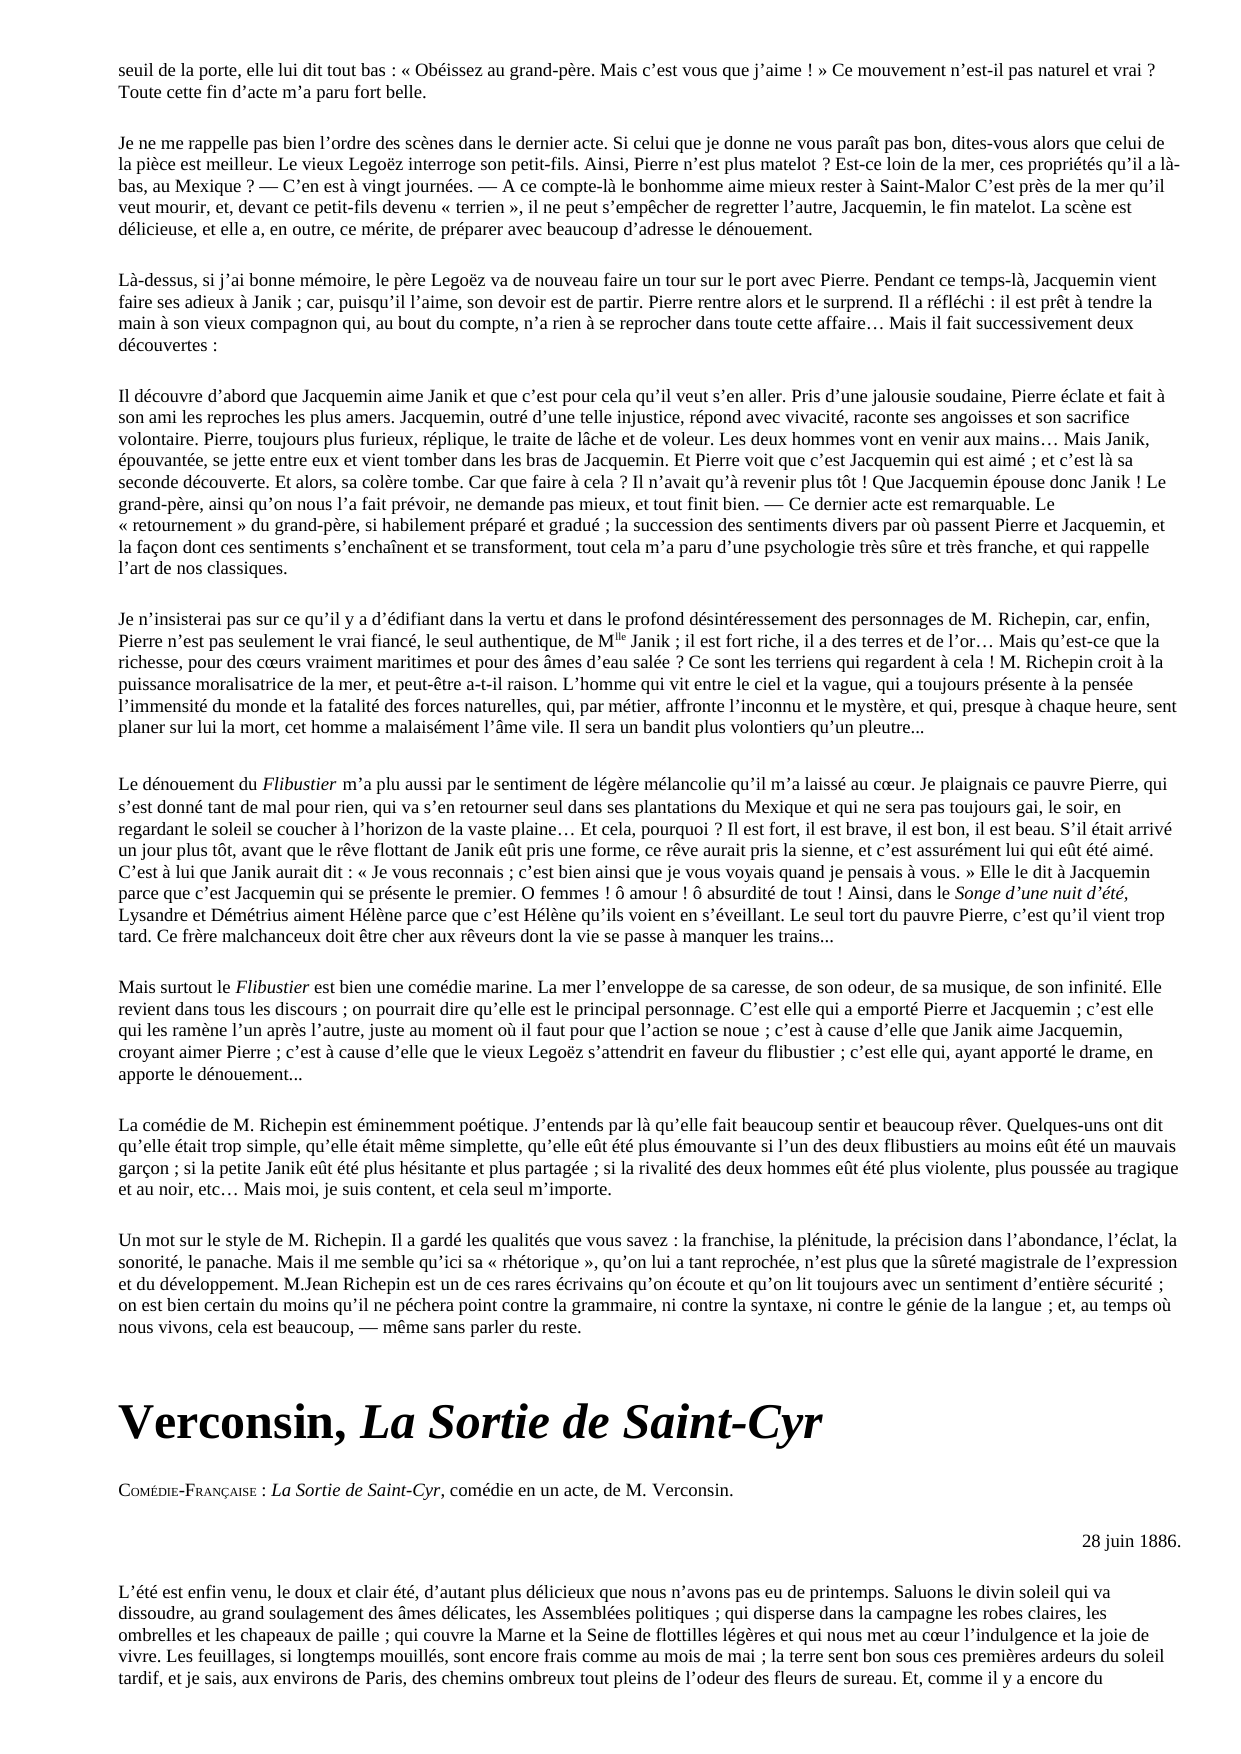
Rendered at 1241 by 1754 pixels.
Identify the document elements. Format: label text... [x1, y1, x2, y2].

text Comédie-Française : La Sortie de Saint-Cyr, comédie en un acte, de M. Verconsin. [118, 1478, 1181, 1500]
text Je ne me rappelle pas bien l’ordre des scènes dans le dernier acte. Si celui que je donne ne vous paraît pas bon, dites-vous alors que celui de la pièce est meilleur. Le vieux Legoëz interroge son petit-fils. Ainsi, Pierre n’est plus matelot ? Est-ce loin de la mer, ces propriétés qu’il a là-bas, au Mexique ? — C’en est à vingt journées. — A ce compte-là le bonhomme aime mieux rester à Saint-Malor C’est près de la mer qu’il veut mourir, et, devant ce petit-fils devenu « terrien », il ne peut s’empêcher de regretter l’autre, Jacquemin, le fin matelot. La scène est délicieuse, et elle a, en outre, ce mérite, de préparer avec beaucoup d’adresse le dénouement. [118, 132, 1181, 239]
text 28 juin 1886. [118, 1529, 1181, 1551]
text seuil de la porte, elle lui dit tout bas : « Obéissez au grand-père. Mais c’est vous que j’aime ! » Ce mouvement n’est-il pas naturel et vrai ? Toute cette fin d’acte m’a paru fort belle. [118, 59, 1181, 102]
text Il découvre d’abord que Jacquemin aime Janik et que c’est pour cela qu’il veut s’en aller. Pris d’une jalousie soudaine, Pierre éclate et fait à son ami les reproches les plus amers. Jacquemin, outré d’une telle injustice, répond avec vivacité, raconte ses angoisses et son sacrifice volontaire. Pierre, toujours plus furieux, réplique, le traite de lâche et de voleur. Les deux hommes vont en venir aux mains… Mais Janik, épouvantée, se jette entre eux et vient tomber dans les bras de Jacquemin. Et Pierre voit que c’est Jacquemin qui est aimé ; et c’est là sa seconde découverte. Et alors, sa colère tombe. Car que faire à cela ? Il n’avait qu’à revenir plus tôt ! Que Jacquemin épouse donc Janik ! Le grand-père, ainsi qu’on nous l’a fait prévoir, ne demande pas mieux, et tout finit bien. — Ce dernier acte est remarquable. Le « retournement » du grand-père, si habilement préparé et gradué ; la succession des sentiments divers par où passent Pierre et Jacquemin, et la façon dont ces sentiments s’enchaînent et se transforment, tout cela m’a paru d’une psychologie très sûre et très franche, et qui rappelle l’art de nos classiques. [118, 385, 1181, 579]
text Le dénouement du Flibustier m’a plu aussi par le sentiment de légère mélancolie qu’il m’a laissé au cœur. Je plaignais ce pauvre Pierre, qui s’est donné tant de mal pour rien, qui va s’en retourner seul dans ses plantations du Mexique et qui ne sera pas toujours gai, le soir, en regardant le soleil se coucher à l’horizon de la vaste plaine… Et cela, pourquoi ? Il est fort, il est brave, il est bon, il est beau. S’il était arrivé un jour plus tôt, avant que le rêve flottant de Janik eût pris une forme, ce rêve aurait pris la sienne, et c’est assurément lui qui eût été aimé. C’est à lui que Janik aurait dit : « Je vous reconnais ; c’est bien ainsi que je vous voyais quand je pensais à vous. » Elle le dit à Jacquemin parce que c’est Jacquemin qui se présente le premier. O femmes ! ô amour ! ô absurdité de tout ! Ainsi, dans le Songe d’une nuit d’été, Lysandre et Démétrius aiment Hélène parce que c’est Hélène qu’ils voient en s’éveillant. Le seul tort du pauvre Pierre, c’est qu’il vient trop tard. Ce frère malchanceux doit être cher aux rêveurs dont la vie se passe à manquer les trains... [118, 767, 1181, 947]
text L’été est enfin venu, le doux et clair été, d’autant plus délicieux que nous n’avons pas eu de printemps. Saluons le divin soleil qui va dissoudre, au grand soulagement des âmes délicates, les Assemblées politiques ; qui disperse dans la campagne les robes claires, les ombrelles et les chapeaux de paille ; qui couvre la Marne et la Seine de flottilles légères et qui nous met au cœur l’indulgence et la joie de vivre. Les feuillages, si longtemps mouillés, sont encore frais comme au mois de mai ; la terre sent bon sous ces premières ardeurs du soleil tardif, et je sais, aux environs de Paris, des chemins ombreux tout pleins de l’odeur des fleurs de sureau. Et, comme il y a encore du [118, 1581, 1181, 1688]
text Mais surtout le Flibustier est bien une comédie marine. La mer l’enveloppe de sa caresse, de son odeur, de sa musique, de son infinité. Elle revient dans tous les discours ; on pourrait dire qu’elle est le principal personnage. C’est elle qui a emporté Pierre et Jacquemin ; c’est elle qui les ramène l’un après l’autre, juste au moment où il faut pour que l’action se noue ; c’est à cause d’elle que Janik aime Jacquemin, croyant aimer Pierre ; c’est à cause d’elle que le vieux Legoëz s’attendrit en faveur du flibustier ; c’est elle qui, ayant apporté le drame, en apporte le dénouement... [118, 976, 1181, 1084]
text La comédie de M. Richepin est éminemment poétique. J’entends par là qu’elle fait beaucoup sentir et beaucoup rêver. Quelques-uns ont dit qu’elle était trop simple, qu’elle était même simplette, qu’elle eût été plus émouvante si l’un des deux flibustiers au moins eût été un mauvais garçon ; si la petite Janik eût été plus hésitante et plus partagée ; si la rivalité des deux hommes eût été plus violente, plus poussée au tragique et au noir, etc… Mais moi, je suis content, et cela seul m’importe. [118, 1113, 1181, 1200]
subtitle Verconsin, LA SORTIE DE SAINT-CYR [118, 1392, 1181, 1449]
text Je n’insisterai pas sur ce qu’il y a d’édifiant dans la vertu et dans le profond désintéressement des personnages de M. Richepin, car, enfin, Pierre n’est pas seulement le vrai fiancé, le seul authentique, de Mlle Janik ; il est fort riche, il a des terres et de l’or… Mais qu’est-ce que la richesse, pour des cœurs vraiment maritimes et pour des âmes d’eau salée ? Ce sont les terriens qui regardent à cela ! M. Richepin croit à la puissance moralisatrice de la mer, et peut-être a-t-il raison. L’homme qui vit entre le ciel et la vague, qui a toujours présente à la pensée l’immensité du monde et la fatalité des forces naturelles, qui, par métier, affronte l’inconnu et le mystère, et qui, presque à chaque heure, sent planer sur lui la mort, cet homme a malaisément l’âme vile. Il sera un bandit plus volontiers qu’un pleutre... [118, 608, 1181, 738]
text Là-dessus, si j’ai bonne mémoire, le père Legoëz va de nouveau faire un tour sur le port avec Pierre. Pendant ce temps-là, Jacquemin vient faire ses adieux à Janik ; car, puisqu’il l’aime, son devoir est de partir. Pierre rentre alors et le surprend. Il a réfléchi : il est prêt à tendre la main à son vieux compagnon qui, au bout du compte, n’a rien à se reprocher dans toute cette affaire… Mais il fait successivement deux découvertes : [118, 269, 1181, 355]
text Un mot sur le style de M. Richepin. Il a gardé les qualités que vous savez : la franchise, la plénitude, la précision dans l’abondance, l’éclat, la sonorité, le panache. Mais il me semble qu’ici sa « rhétorique », qu’on lui a tant reprochée, n’est plus que la sûreté magistrale de l’expression et du développement. M.Jean Richepin est un de ces rares écrivains qu’on écoute et qu’on lit toujours avec un sentiment d’entière sécurité ; on est bien certain du moins qu’il ne péchera point contre la grammaire, ni contre la syntaxe, ni contre le génie de la langue ; et, au temps où nous vivons, cela est beaucoup, — même sans parler du reste. [118, 1229, 1181, 1337]
